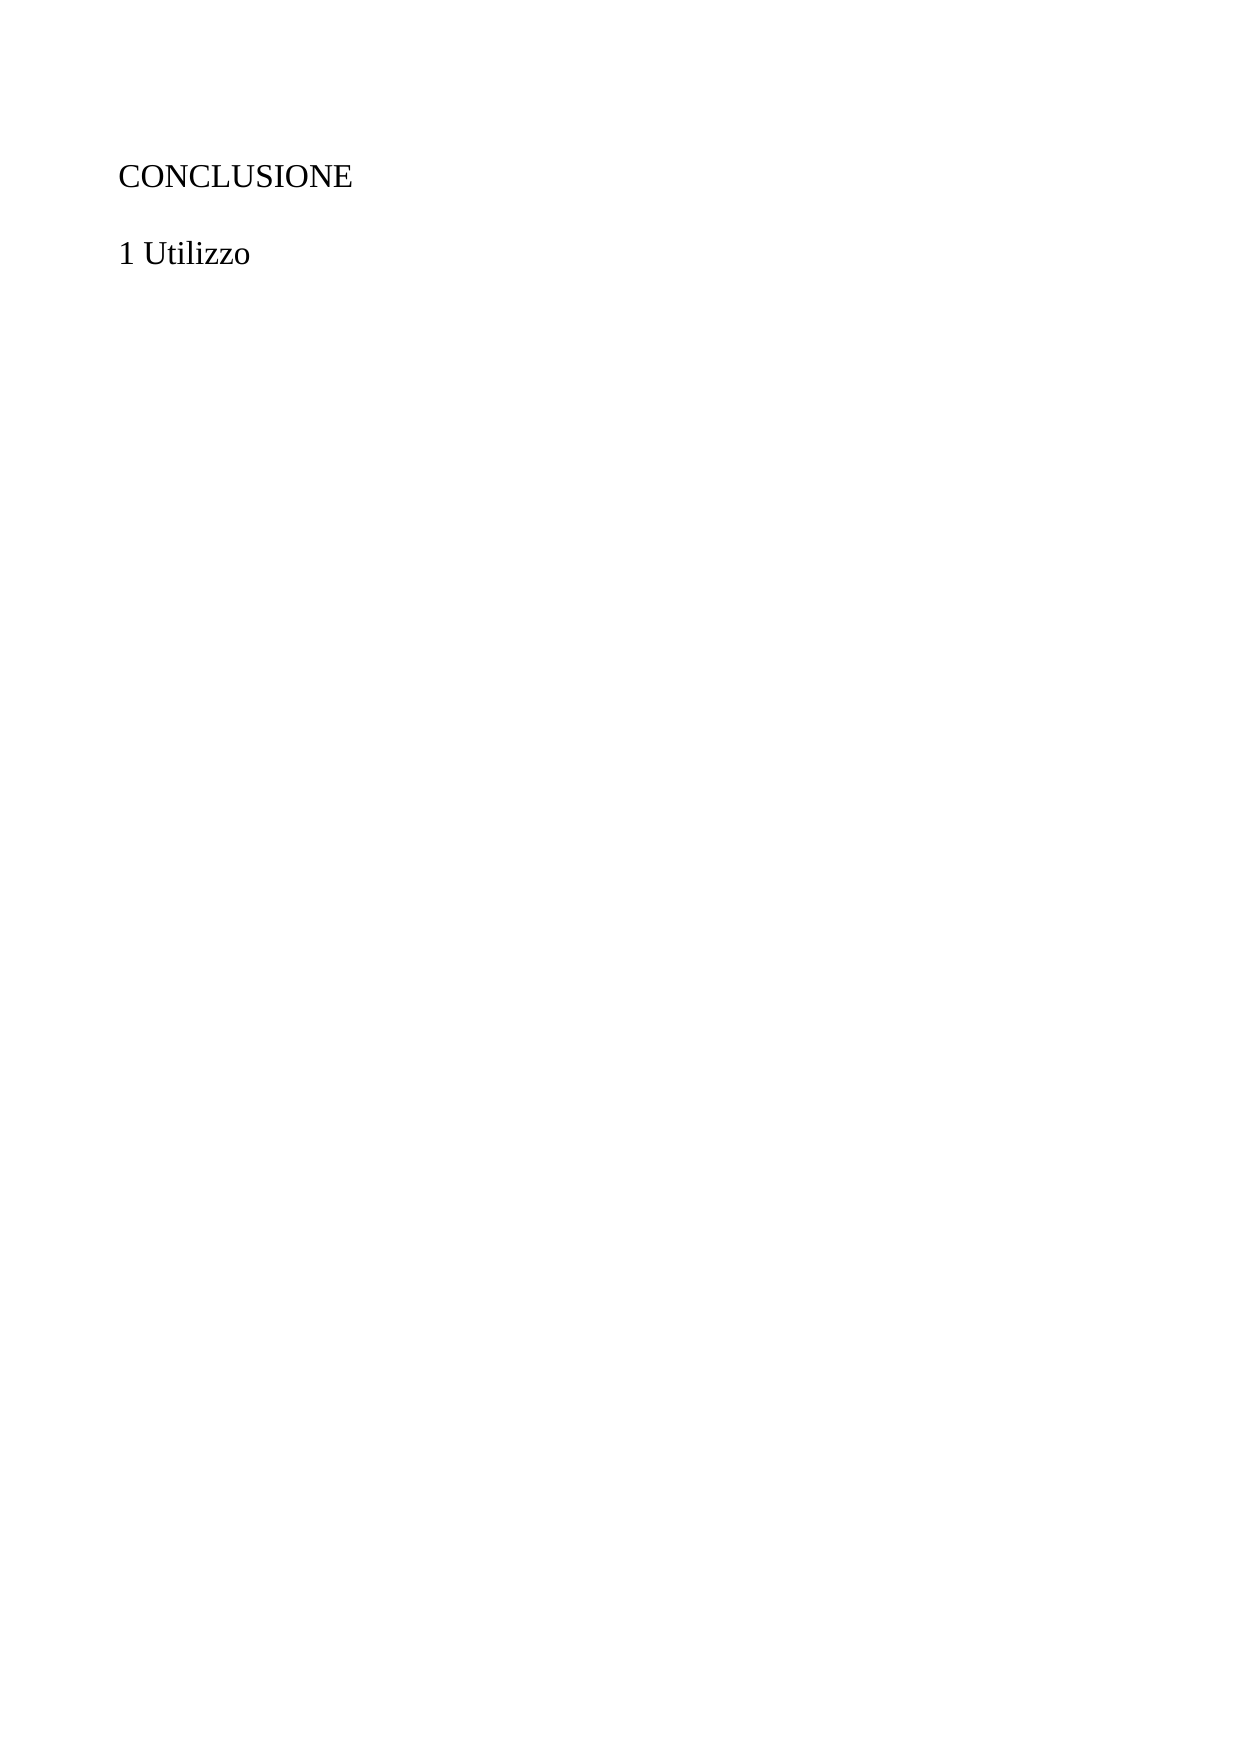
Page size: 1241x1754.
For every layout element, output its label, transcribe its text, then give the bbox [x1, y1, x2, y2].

text CONCLUSIONE [118, 156, 1122, 195]
text 1 Utilizzo [118, 233, 1122, 271]
